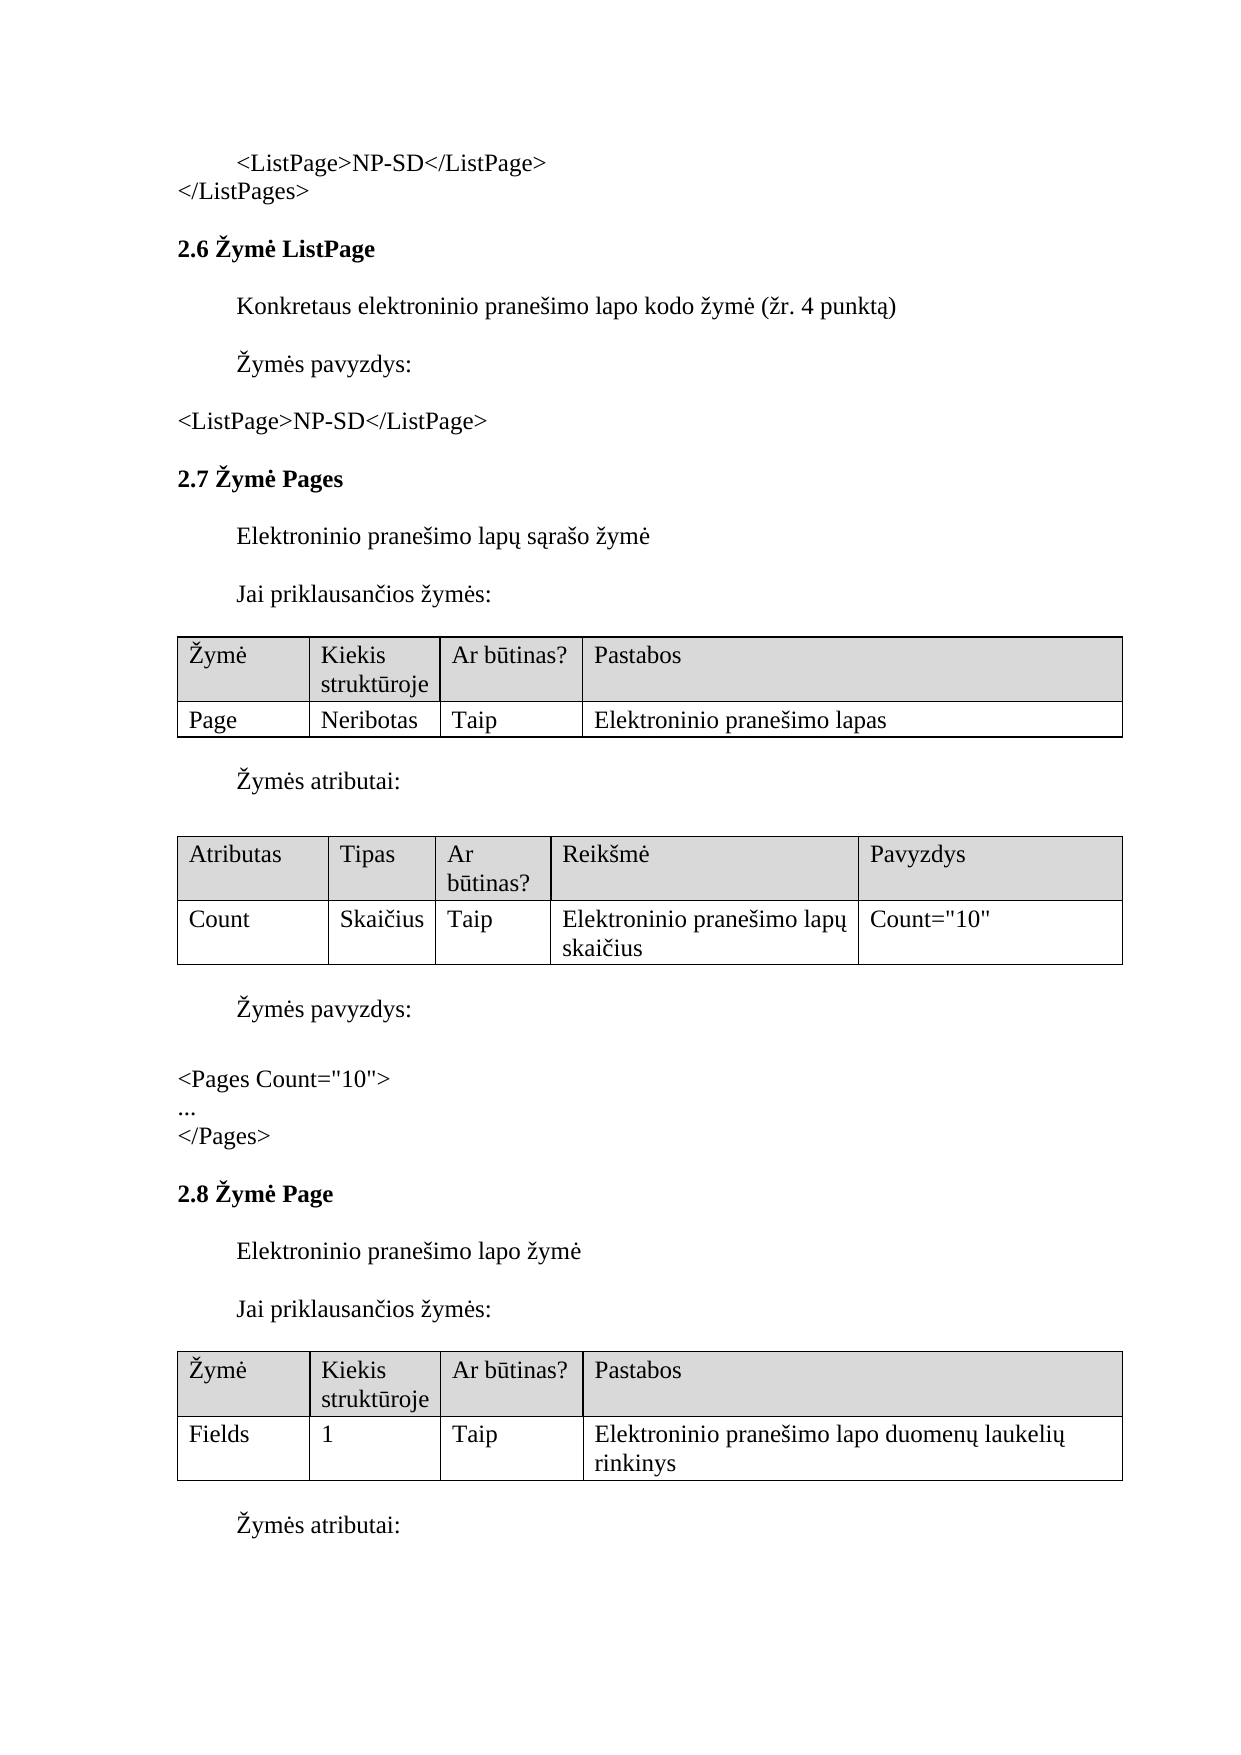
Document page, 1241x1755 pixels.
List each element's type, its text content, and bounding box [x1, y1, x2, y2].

table_header Atributas [178, 837, 328, 900]
table_cell 1 [310, 1417, 440, 1480]
text </ListPages> [177, 176, 1122, 205]
table_cell Count="10" [859, 901, 1122, 964]
text Jai priklausančios žymės: [177, 579, 1122, 608]
text Žymės atributai: [177, 766, 1122, 795]
table_header Kiekis struktūroje [311, 1352, 440, 1416]
text <ListPage>NP-SD</ListPage> [177, 406, 1122, 435]
table_cell Neribotas [310, 702, 440, 736]
table_cell Taip [441, 702, 582, 736]
table_header Pastabos [584, 1352, 1122, 1416]
table_cell Count [178, 901, 328, 964]
table_cell Page [178, 702, 309, 736]
table_cell Skaičius [329, 901, 435, 964]
table_header Pavyzdys [859, 837, 1122, 900]
table_header Kiekis struktūroje [310, 638, 439, 701]
table_header Pastabos [583, 638, 1122, 701]
table_header Žymė [178, 638, 309, 701]
text 2.6 Žymė ListPage [177, 234, 1122, 263]
text Elektroninio pranešimo lapų sąrašo žymė [177, 521, 1122, 550]
table_header Tipas [329, 837, 435, 900]
table_header Žymė [178, 1352, 309, 1416]
text </Pages> [177, 1121, 1122, 1150]
table_header Reikšmė [552, 837, 858, 900]
text <ListPage>NP-SD</ListPage> [177, 148, 1122, 176]
table_cell Elektroninio pranešimo lapo duomenų laukelių rinkinys [584, 1417, 1122, 1480]
text Jai priklausančios žymės: [177, 1294, 1122, 1322]
text Konkretaus elektroninio pranešimo lapo kodo žymė (žr. 4 punktą) [177, 291, 1122, 320]
table_cell Elektroninio pranešimo lapas [583, 702, 1122, 736]
text ... [177, 1092, 1122, 1121]
text Žymės pavyzdys: [177, 349, 1122, 378]
table_cell Taip [441, 1417, 583, 1480]
text Žymės pavyzdys: [177, 994, 1122, 1023]
table_cell Elektroninio pranešimo lapų skaičius [551, 901, 858, 964]
table_header Ar būtinas? [436, 837, 550, 900]
text Elektroninio pranešimo lapo žymė [177, 1236, 1122, 1265]
text Žymės atributai: [177, 1510, 1122, 1538]
text 2.8 Žymė Page [177, 1179, 1122, 1207]
table_cell Fields [178, 1417, 309, 1480]
text <Pages Count="10"> [177, 1064, 1122, 1092]
table_header Ar būtinas? [441, 638, 582, 701]
table_cell Taip [436, 901, 550, 964]
text 2.7 Žymė Pages [177, 464, 1122, 493]
table_header Ar būtinas? [441, 1352, 582, 1416]
